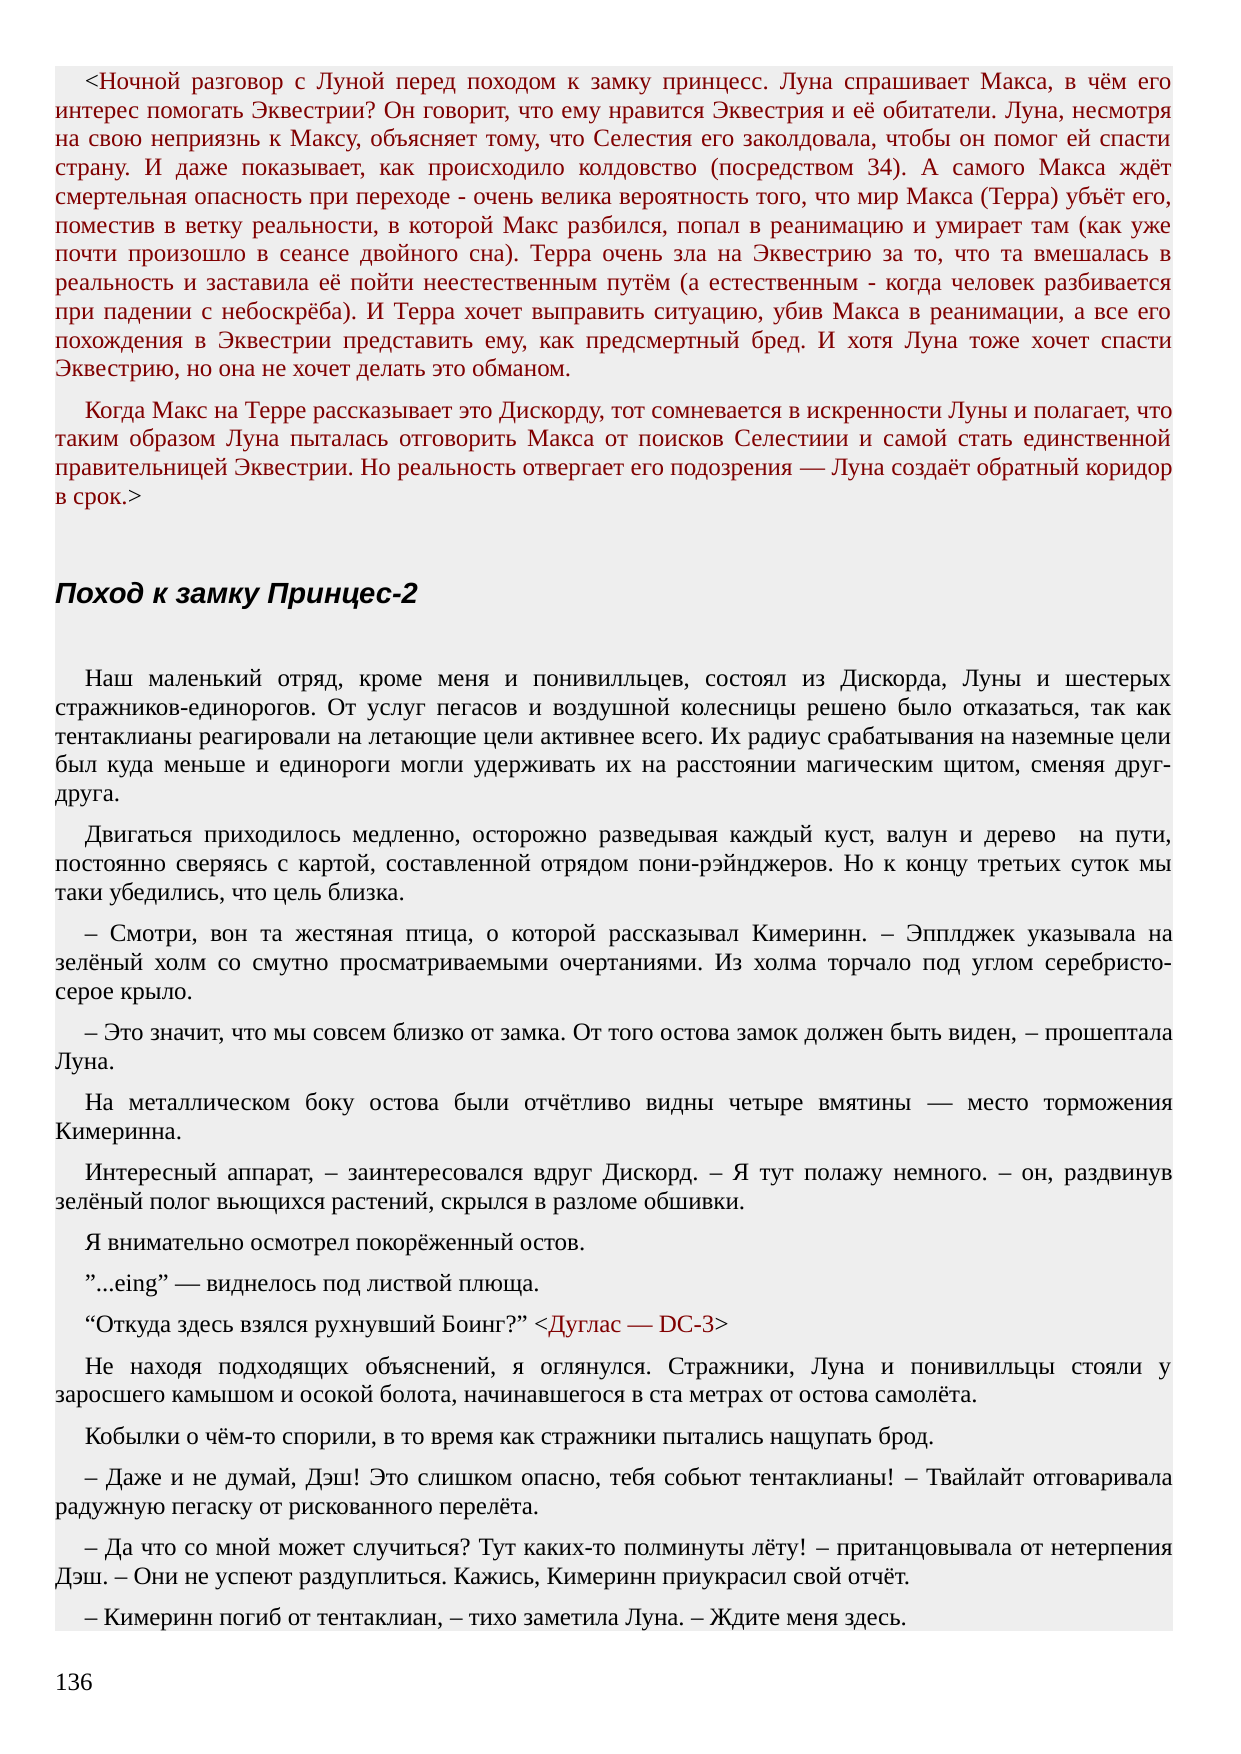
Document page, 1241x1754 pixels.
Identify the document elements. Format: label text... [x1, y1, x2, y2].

text – Кимеринн погиб от тентаклиан, – тихо заметила Луна. – Ждите меня здесь. [55, 1602, 1173, 1631]
text Кобылки о чём-то спорили, в то время как стражники пытались нащупать брод. [55, 1421, 1173, 1449]
text – Даже и не думай, Дэш! Это слишком опасно, тебя собьют тентаклианы! – Твайлайт отговаривала радужную пегаску от рискованного перелёта. [55, 1462, 1173, 1519]
text Интересный аппарат, – заинтересовался вдруг Дискорд. – Я тут полажу немного. – он, раздвинув зелёный полог вьющихся растений, скрылся в разломе обшивки. [55, 1157, 1173, 1214]
text Когда Макс на Терре рассказывает это Дискорду, тот сомневается в искренности Луны и полагает, что таким образом Луна пыталась отговорить Макса от поисков Селестиии и самой стать единственной правительницей Эквестрии. Но реальность отвергает его подозрения — Луна создаёт обратный коридор в срок.> [55, 395, 1173, 510]
text – Да что со мной может случиться? Тут каких-то полминуты лёту! – пританцовывала от нетерпения Дэш. – Они не успеют раздуплиться. Кажись, Кимеринн приукрасил свой отчёт. [55, 1532, 1173, 1589]
text “Откуда здесь взялся рухнувший Боинг?” <Дуглас — DC-3> [55, 1309, 1173, 1338]
text <Ночной разговор с Луной перед походом к замку принцесс. Луна спрашивает Макса, в чём его интерес помогать Эквестрии? Он говорит, что ему нравится Эквестрия и её обитатели. Луна, несмотря на свою неприязнь к Максу, объясняет тому, что Селестия его заколдовала, чтобы он помог ей спасти страну. И даже показывает, как происходило колдовство (посредством 34). А самого Макса ждёт смертельная опасность при переходе - очень велика вероятность того, что мир Макса (Терра) убъёт его, поместив в ветку реальности, в которой Макс разбился, попал в реанимацию и умирает там (как уже почти произошло в сеансе двойного сна). Терра очень зла на Эквестрию за то, что та вмешалась в реальность и заставила её пойти неестественным путём (а естественным - когда человек разбивается при падении с небоскрёба). И Терра хочет выправить ситуацию, убив Макса в реанимации, а все его похождения в Эквестрии представить ему, как предсмертный бред. И хотя Луна тоже хочет спасти Эквестрию, но она не хочет делать это обманом. [55, 66, 1173, 382]
text – Это значит, что мы совсем близко от замка. От того остова замок должен быть виден, – прошептала Луна. [55, 1017, 1173, 1074]
text ”...eing” — виднелось под листвой плюща. [55, 1268, 1173, 1297]
text Не находя подходящих объяснений, я оглянулся. Стражники, Луна и понивилльцы стояли у заросшего камышом и осокой болота, начинавшегося в ста метрах от остова самолёта. [55, 1351, 1173, 1408]
text Наш маленький отряд, кроме меня и понивилльцев, состоял из Дискорда, Луны и шестерых стражников-единорогов. От услуг пегасов и воздушной колесницы решено было отказаться, так как тентаклианы реагировали на летающие цели активнее всего. Их радиус срабатывания на наземные цели был куда меньше и единороги могли удерживать их на расстоянии магическим щитом, сменяя друг-друга. [55, 663, 1173, 807]
subtitle Поход к замку Принцес-2 [55, 576, 1173, 609]
text Я внимательно осмотрел покорёженный остов. [55, 1227, 1173, 1256]
text На металлическом боку остова были отчётливо видны четыре вмятины — место торможения Кимеринна. [55, 1087, 1173, 1144]
text – Смотри, вон та жестяная птица, о которой рассказывал Кимеринн. – Эпплджек указывала на зелёный холм со смутно просматриваемыми очертаниями. Из холма торчало под углом серебристо-серое крыло. [55, 918, 1173, 1004]
text Двигаться приходилось медленно, осторожно разведывая каждый куст, валун и дерево на пути, постоянно сверяясь с картой, составленной отрядом пони-рэйнджеров. Но к концу третьих суток мы таки убедились, что цель близка. [55, 819, 1173, 906]
